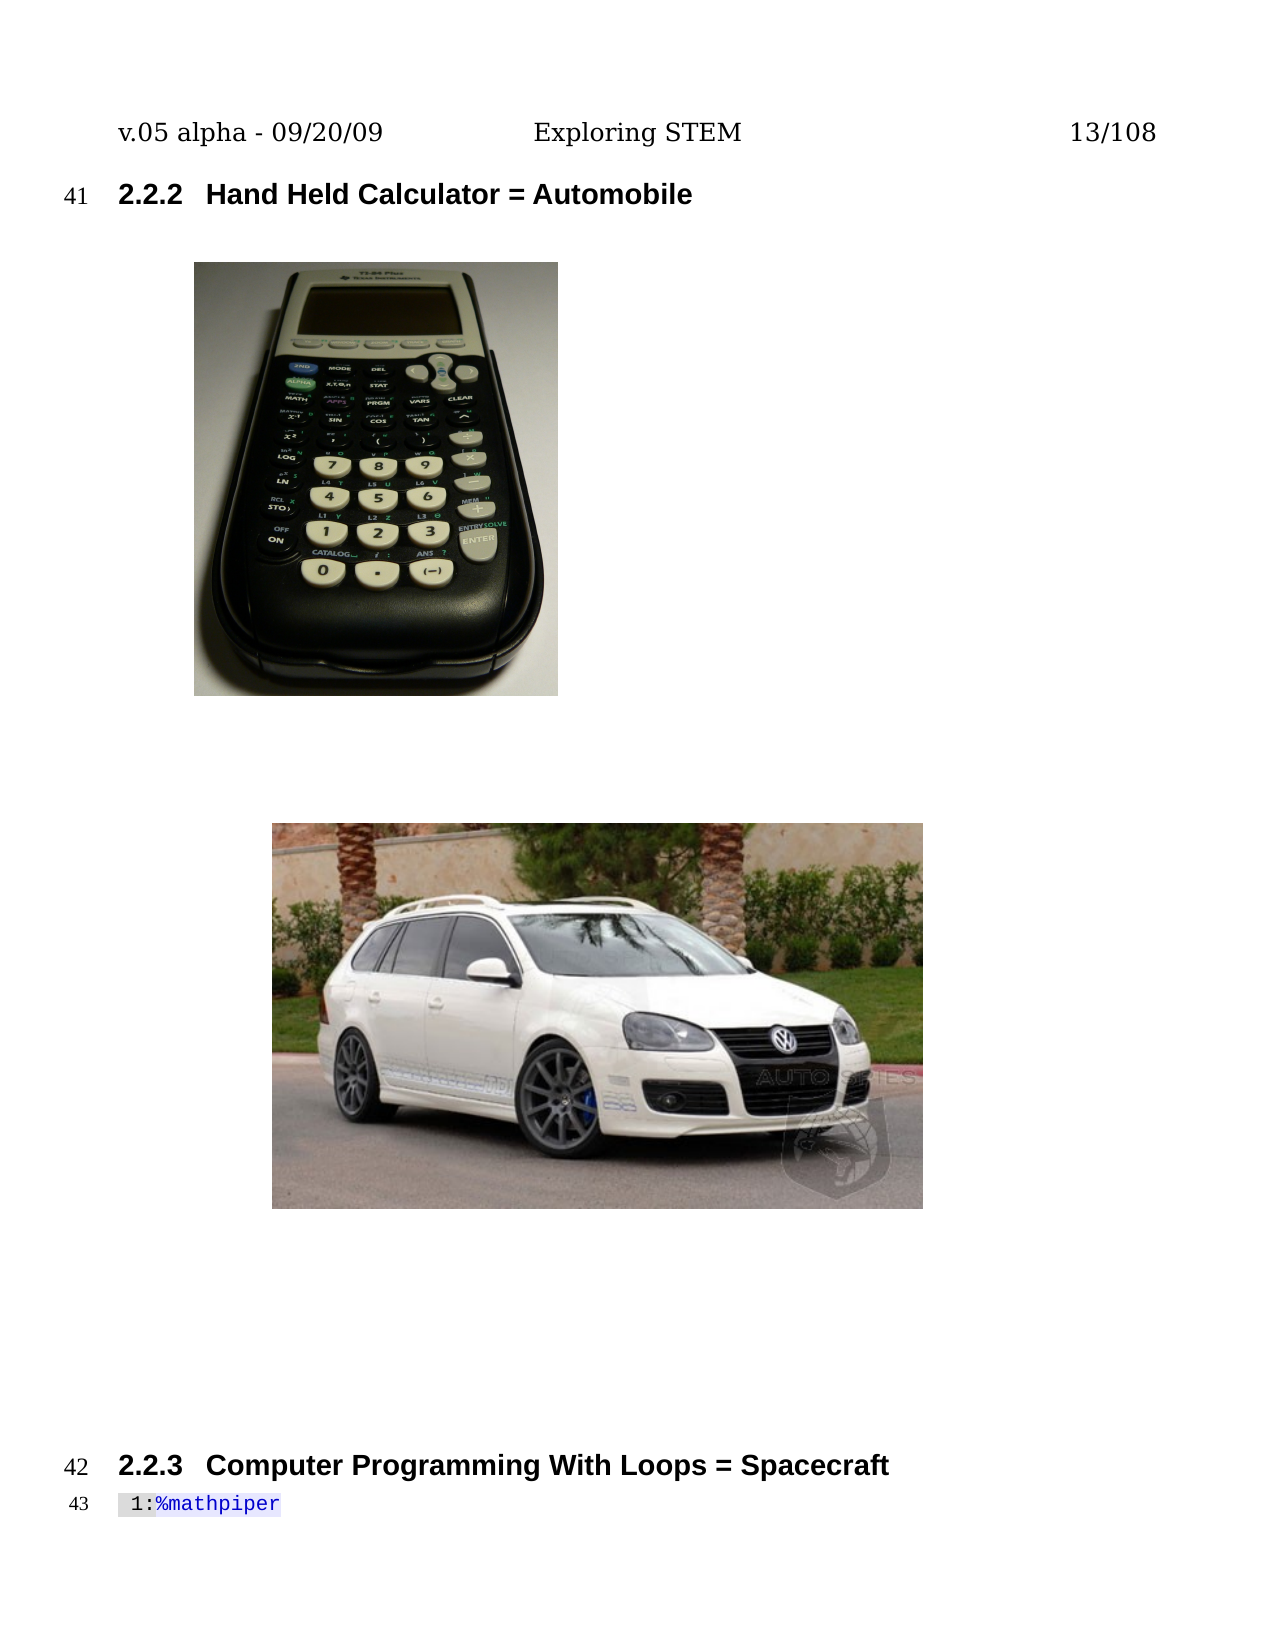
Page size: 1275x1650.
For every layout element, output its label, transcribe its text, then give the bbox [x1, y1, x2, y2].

text 1:%mathpiper [118, 1493, 1157, 1517]
subtitle Computer Programming With Loops = Spacecraft [118, 1448, 1157, 1481]
picture [272, 823, 923, 1209]
picture [194, 262, 558, 696]
subtitle Hand Held Calculator = Automobile [118, 177, 1157, 210]
